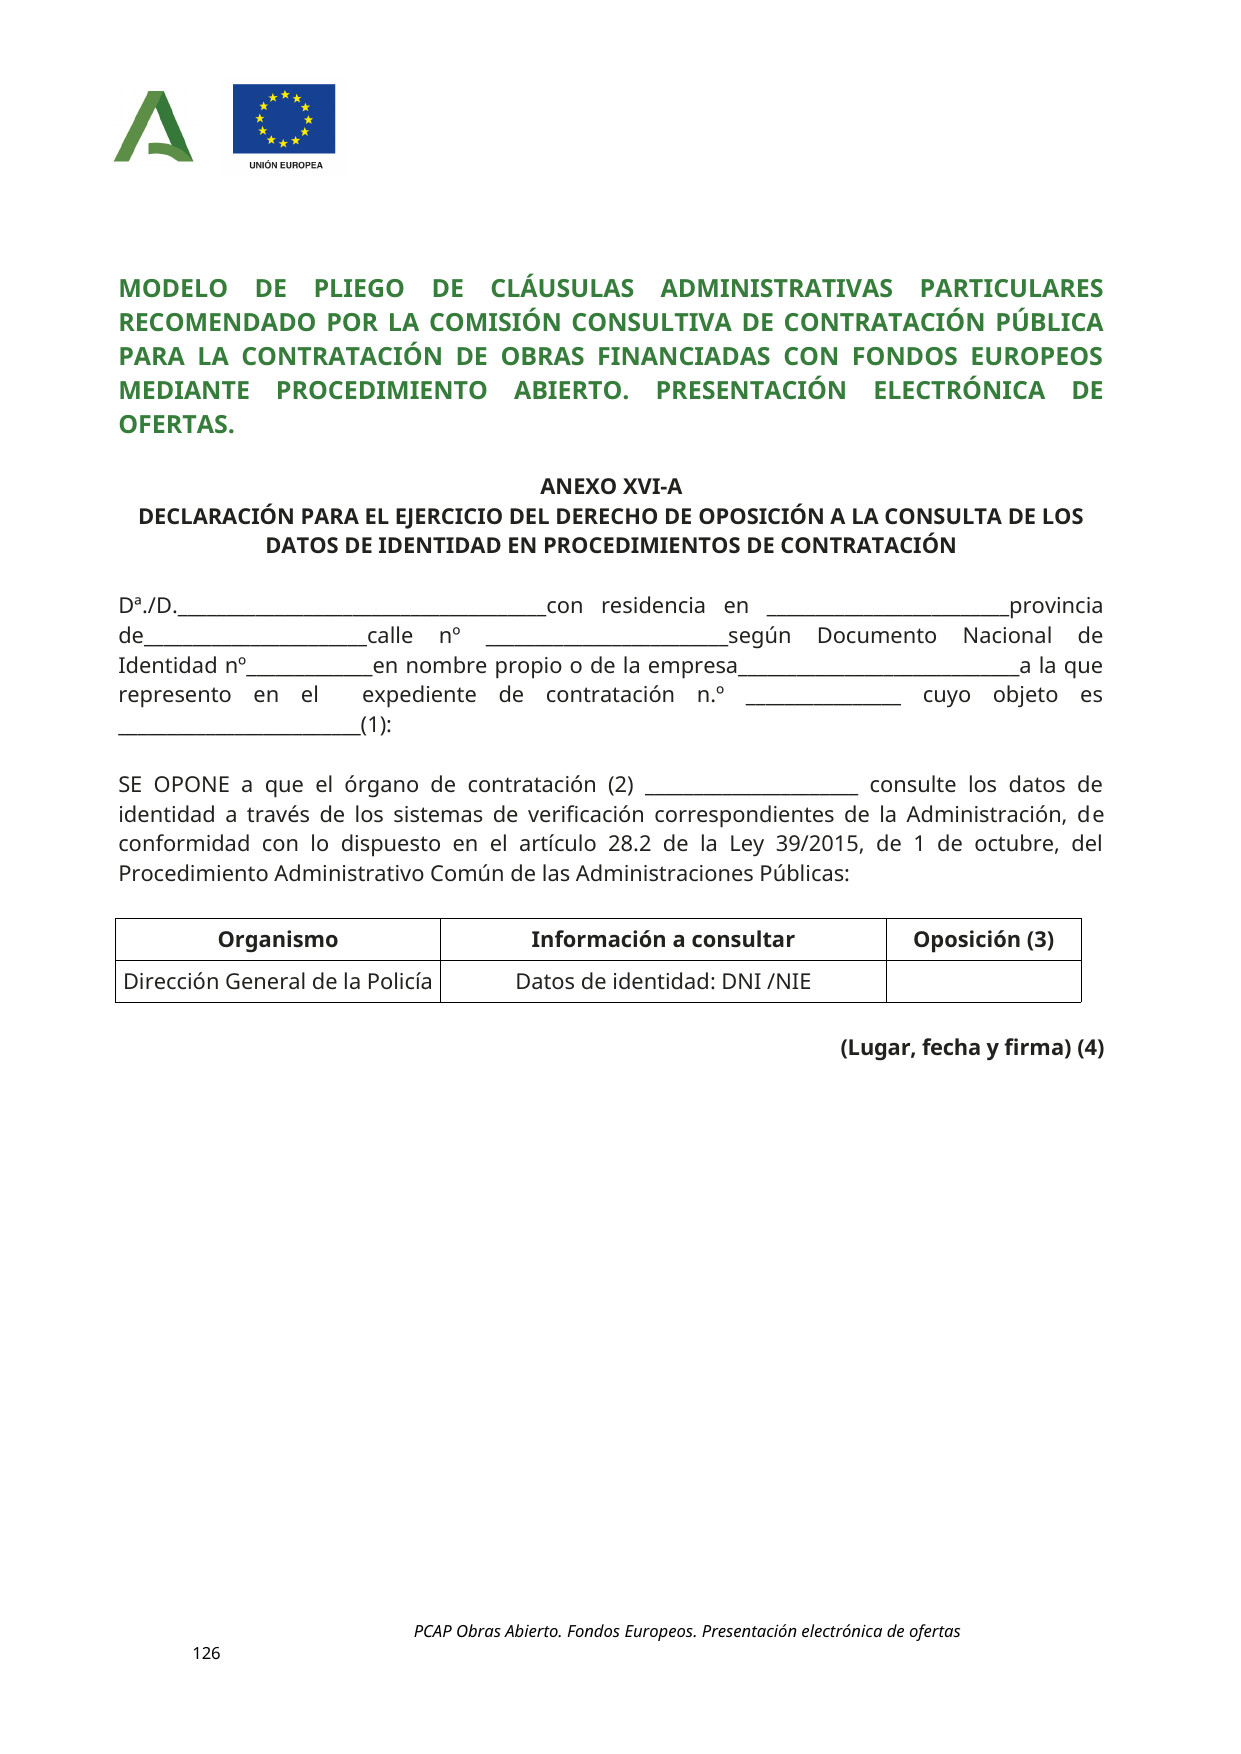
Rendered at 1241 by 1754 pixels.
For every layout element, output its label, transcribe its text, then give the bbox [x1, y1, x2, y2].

picture [109, 86, 198, 166]
picture [221, 78, 347, 176]
text MODELO DE PLIEGO DE CLÁUSULAS ADMINISTRATIVAS PARTICULARES RECOMENDADO POR LA COMISIÓN CONSULTIVA DE CONTRATACIÓN PÚBLICA PARA LA CONTRATACIÓN DE OBRAS FINANCIADAS CON FONDOS EUROPEOS MEDIANTE PROCEDIMIENTO ABIERTO. PRESENTACIÓN ELECTRÓNICA DE OFERTAS. [118, 271, 1104, 441]
text Dª./D.______________________________________con residencia en _________________________provincia de_______________________calle nº _________________________según Documento Nacional de Identidad nº_____________en nombre propio o de la empresa_____________________________a la que represento en el expediente de contratación n.º ________________ cuyo objeto es _________________________(1): [118, 590, 1104, 739]
text (Lugar, fecha y firma) (4) [118, 1032, 1104, 1061]
table_header Organismo [116, 919, 440, 959]
table_cell Datos de identidad: DNI /NIE [441, 961, 886, 1001]
text DECLARACIÓN PARA EL EJERCICIO DEL DERECHO DE OPOSICIÓN A LA CONSULTA DE LOS DATOS DE IDENTIDAD EN PROCEDIMIENTOS DE CONTRATACIÓN [118, 501, 1104, 560]
table_cell [887, 961, 1081, 1001]
table_cell Dirección General de la Policía [116, 961, 440, 1001]
table_header Oposición (3) [887, 919, 1081, 959]
table_header Información a consultar [441, 919, 886, 959]
text SE OPONE a que el órgano de contratación (2) ______________________ consulte los datos de identidad a través de los sistemas de verificación correspondientes de la Administración, de conformidad con lo dispuesto en el artículo 28.2 de la Ley 39/2015, de 1 de octubre, del Procedimiento Administrativo Común de las Administraciones Públicas: [118, 769, 1104, 888]
text ANEXO XVI-A [118, 471, 1104, 501]
